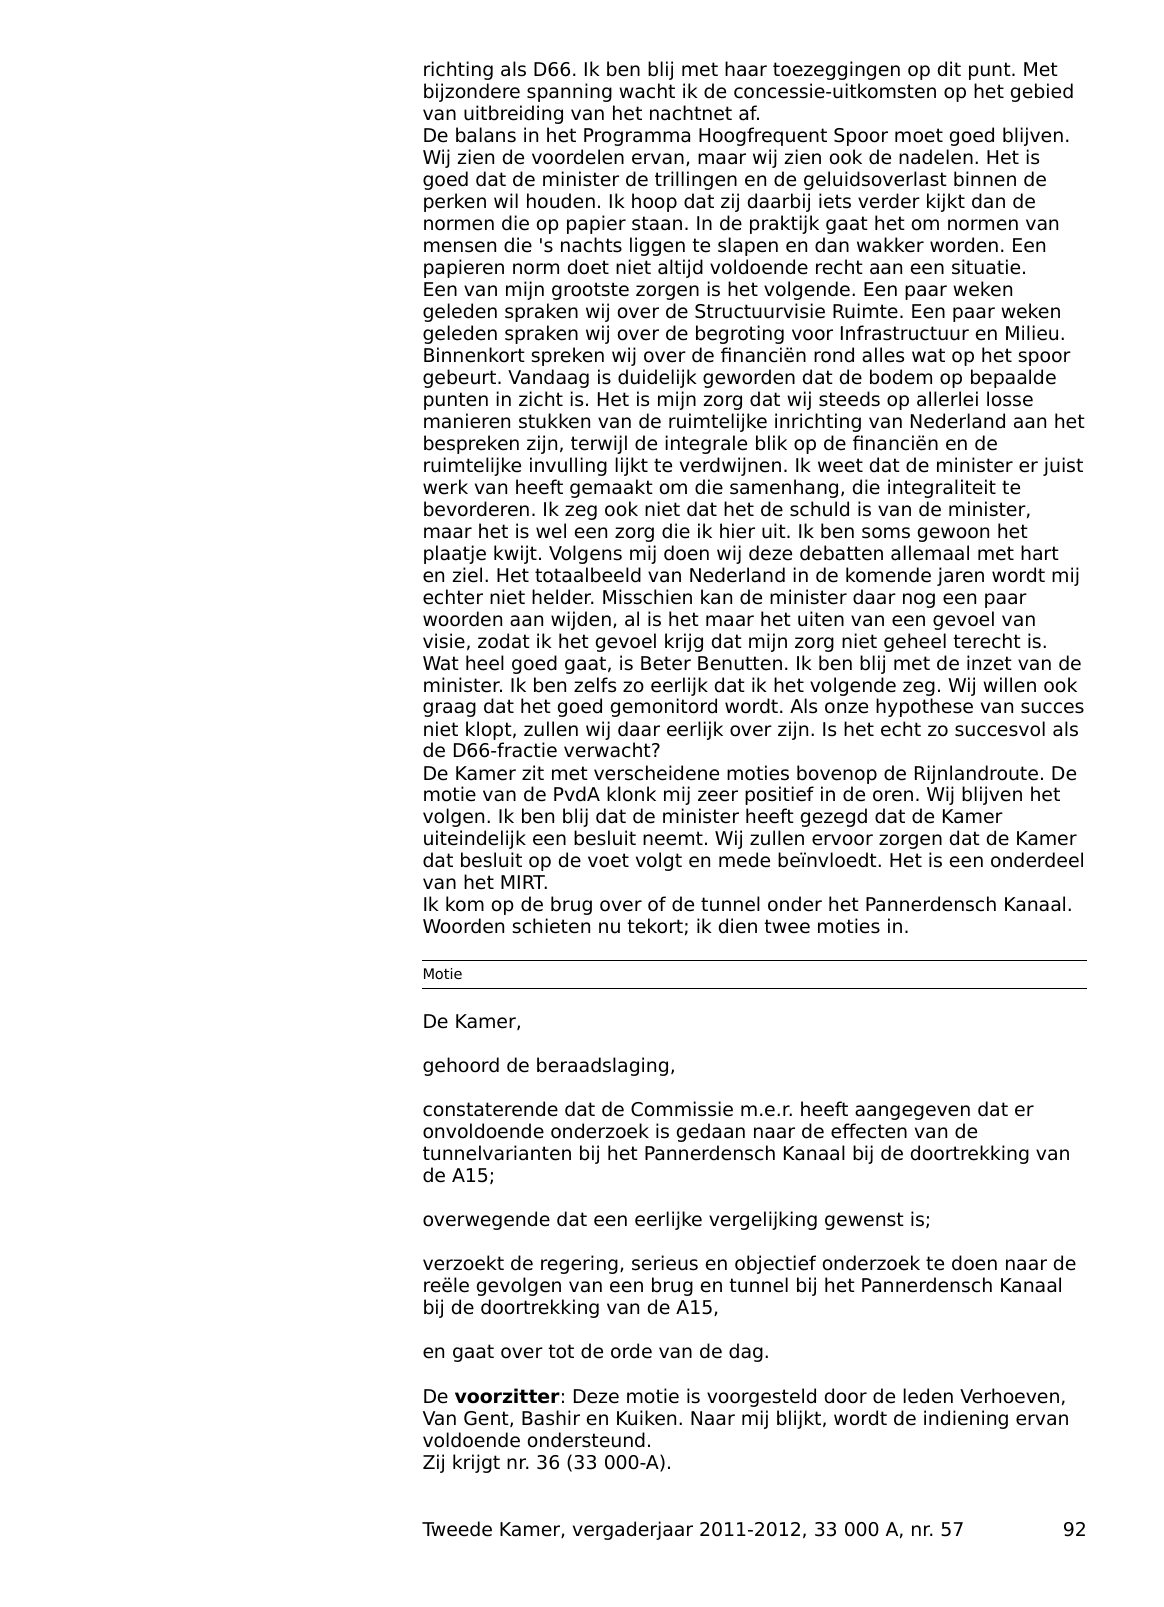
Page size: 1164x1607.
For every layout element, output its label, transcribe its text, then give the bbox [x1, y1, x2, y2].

text Ik kom op de brug over of de tunnel onder het Pannerdensch Kanaal. Woorden schieten nu tekort; ik dien twee moties in. [422, 894, 1087, 938]
text richting als D66. Ik ben blij met haar toezeggingen op dit punt. Met bijzondere spanning wacht ik de concessie-uitkomsten op het gebied van uitbreiding van het nachtnet af. [422, 59, 1087, 125]
table_header Motie [422, 961, 1087, 987]
text gehoord de beraadslaging, [422, 1055, 1087, 1077]
text en gaat over tot de orde van de dag. [422, 1341, 1087, 1363]
text De Kamer, [422, 1011, 1087, 1033]
text De Kamer zit met verscheidene moties bovenop de Rijnlandroute. De motie van de PvdA klonk mij zeer positief in de oren. Wij blijven het volgen. Ik ben blij dat de minister heeft gezegd dat de Kamer uiteindelijk een besluit neemt. Wij zullen ervoor zorgen dat de Kamer dat besluit op de voet volgt en mede beïnvloedt. Het is een onderdeel van het MIRT. [422, 762, 1087, 894]
text De voorzitter: Deze motie is voorgesteld door de leden Verhoeven, Van Gent, Bashir en Kuiken. Naar mij blijkt, wordt de indiening ervan voldoende ondersteund. [422, 1386, 1087, 1452]
text overwegende dat een eerlijke vergelijking gewenst is; [422, 1209, 1087, 1231]
text Wat heel goed gaat, is Beter Benutten. Ik ben blij met de inzet van de minister. Ik ben zelfs zo eerlijk dat ik het volgende zeg. Wij willen ook graag dat het goed gemonitord wordt. Als onze hypothese van succes niet klopt, zullen wij daar eerlijk over zijn. Is het echt zo succesvol als de D66-fractie verwacht? [422, 652, 1087, 762]
text verzoekt de regering, serieus en objectief onderzoek te doen naar de reële gevolgen van een brug en tunnel bij het Pannerdensch Kanaal bij de doortrekking van de A15, [422, 1253, 1087, 1319]
text Zij krijgt nr. 36 (33 000-A). [422, 1452, 1087, 1473]
text De balans in het Programma Hoogfrequent Spoor moet goed blijven. Wij zien de voordelen ervan, maar wij zien ook de nadelen. Het is goed dat de minister de trillingen en de geluidsoverlast binnen de perken wil houden. Ik hoop dat zij daarbij iets verder kijkt dan de normen die op papier staan. In de praktijk gaat het om normen van mensen die 's nachts liggen te slapen en dan wakker worden. Een papieren norm doet niet altijd voldoende recht aan een situatie. [422, 125, 1087, 279]
text Een van mijn grootste zorgen is het volgende. Een paar weken geleden spraken wij over de Structuurvisie Ruimte. Een paar weken geleden spraken wij over de begroting voor Infrastructuur en Milieu. Binnenkort spreken wij over de financiën rond alles wat op het spoor gebeurt. Vandaag is duidelijk geworden dat de bodem op bepaalde punten in zicht is. Het is mijn zorg dat wij steeds op allerlei losse manieren stukken van de ruimtelijke inrichting van Nederland aan het bespreken zijn, terwijl de integrale blik op de financiën en de ruimtelijke invulling lijkt te verdwijnen. Ik weet dat de minister er juist werk van heeft gemaakt om die samenhang, die integraliteit te bevorderen. Ik zeg ook niet dat het de schuld is van de minister, maar het is wel een zorg die ik hier uit. Ik ben soms gewoon het plaatje kwijt. Volgens mij doen wij deze debatten allemaal met hart en ziel. Het totaalbeeld van Nederland in de komende jaren wordt mij echter niet helder. Misschien kan de minister daar nog een paar woorden aan wijden, al is het maar het uiten van een gevoel van visie, zodat ik het gevoel krijg dat mijn zorg niet geheel terecht is. [422, 279, 1087, 652]
text constaterende dat de Commissie m.e.r. heeft aangegeven dat er onvoldoende onderzoek is gedaan naar de effecten van de tunnelvarianten bij het Pannerdensch Kanaal bij de doortrekking van de A15; [422, 1099, 1087, 1187]
